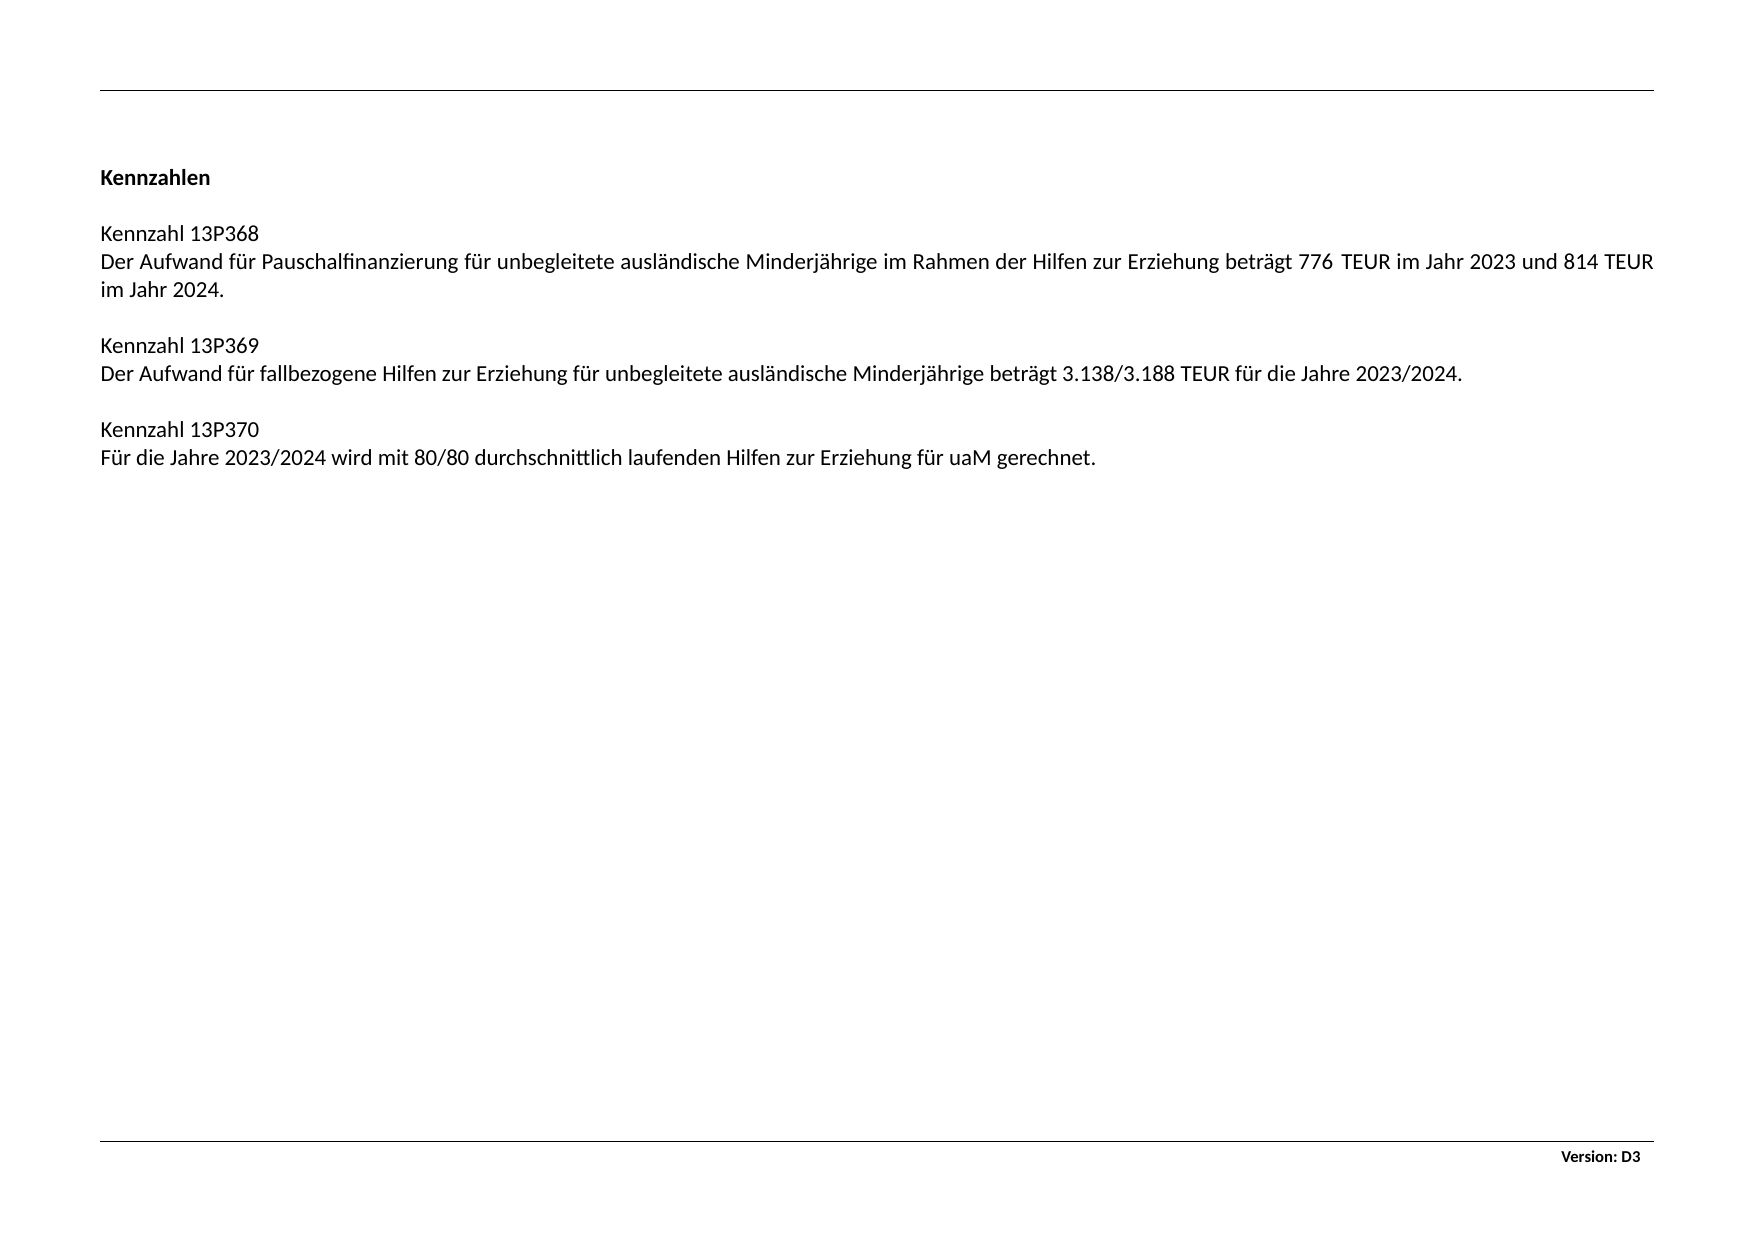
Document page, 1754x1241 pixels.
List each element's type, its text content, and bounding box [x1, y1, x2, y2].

text Kennzahl 13P368 [100, 219, 1653, 247]
text Kennzahlen [100, 163, 1653, 191]
text Kennzahl 13P369 [100, 331, 1653, 359]
text Der Aufwand für Pauschalfinanzierung für unbegleitete ausländische Minderjährige im Rahmen der Hilfen zur Erziehung beträgt 776 TEUR im Jahr 2023 und 814 TEUR im Jahr 2024. [100, 247, 1653, 303]
text Der Aufwand für fallbezogene Hilfen zur Erziehung für unbegleitete ausländische Minderjährige beträgt 3.138/3.188 TEUR für die Jahre 2023/2024. [100, 359, 1653, 387]
text Kennzahl 13P370 [100, 415, 1653, 443]
text Für die Jahre 2023/2024 wird mit 80/80 durchschnittlich laufenden Hilfen zur Erziehung für uaM gerechnet. [100, 443, 1653, 471]
